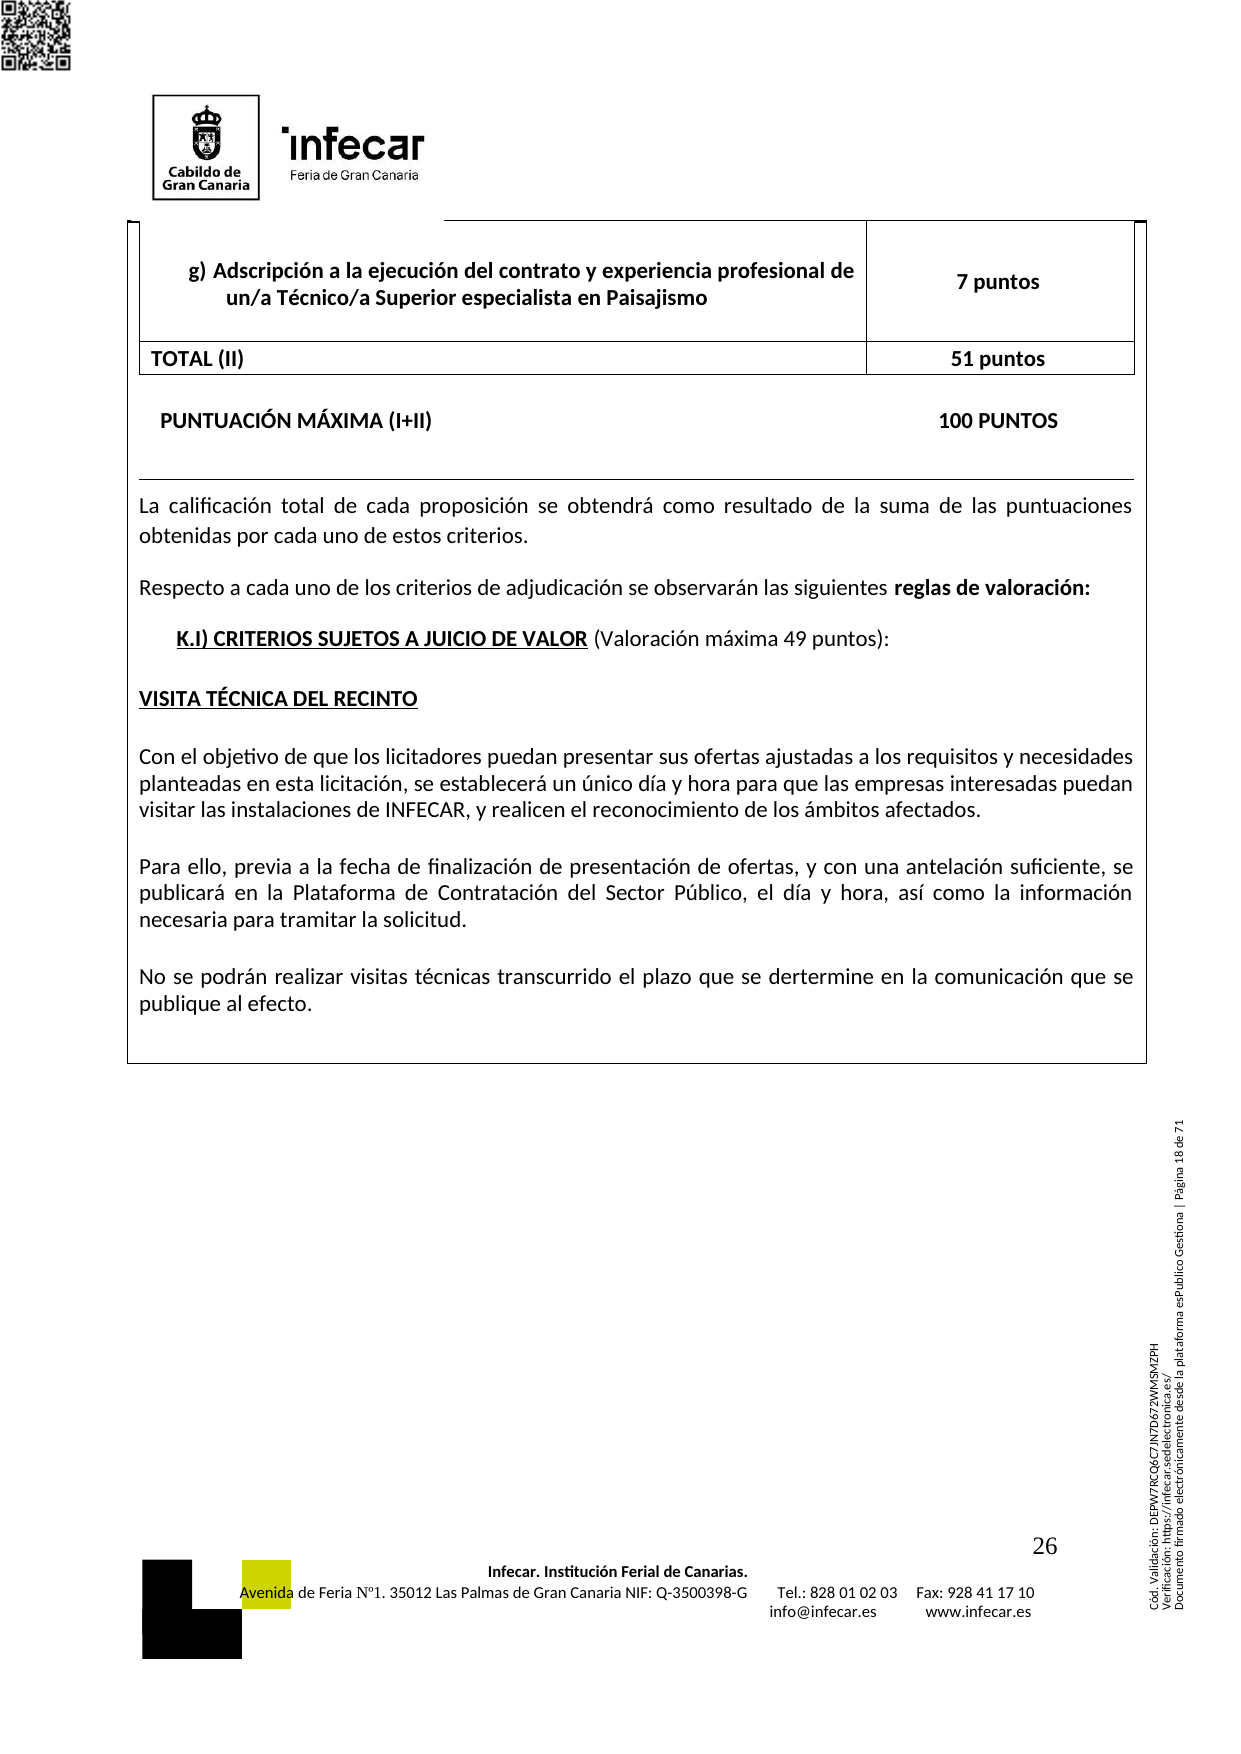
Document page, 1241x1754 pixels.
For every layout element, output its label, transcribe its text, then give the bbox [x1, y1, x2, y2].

table_cell TOTAL (II) [140, 342, 866, 374]
table_cell g) Adscripción a la ejecución del contrato y experiencia profesional de un/a Técnico/a Superior especialista en Paisajismo [140, 221, 866, 341]
table_cell [128, 223, 139, 1062]
table_cell 7 puntos [867, 221, 1134, 341]
table_cell [1135, 223, 1146, 1062]
table_cell PUNTUACIÓN MÁXIMA (I+II) 100 PUNTOS La calificación total de cada proposición se obtendrá como resultado de la suma de las puntuaciones obtenidas por cada uno de estos criterios. Respecto a cada uno de los criterios de adjudicación se observarán las siguientes reglas de valoración: K.I) CRITERIOS SUJETOS A JUICIO DE VALOR (Valoración máxima 49 puntos): VISITA TÉCNICA DEL RECINTO Con el objetivo de que los licitadores puedan presentar sus ofertas ajustadas a los requisitos y necesidades planteadas en esta licitación, se establecerá un único día y hora para que las empresas interesadas puedan visitar las instalaciones de INFECAR, y realicen el reconocimiento de los ámbitos afectados. Para ello, previa a la fecha de finalización de presentación de ofertas, y con una antelación suficiente, se publicará en la Plataforma de Contratación del Sector Público, el día y hora, así como la información necesaria para tramitar la solicitud. No se podrán realizar visitas técnicas transcurrido el plazo que se dertermine en la comunicación que se publique al efecto. [140, 375, 1135, 1062]
table_cell 51 puntos [867, 342, 1134, 374]
